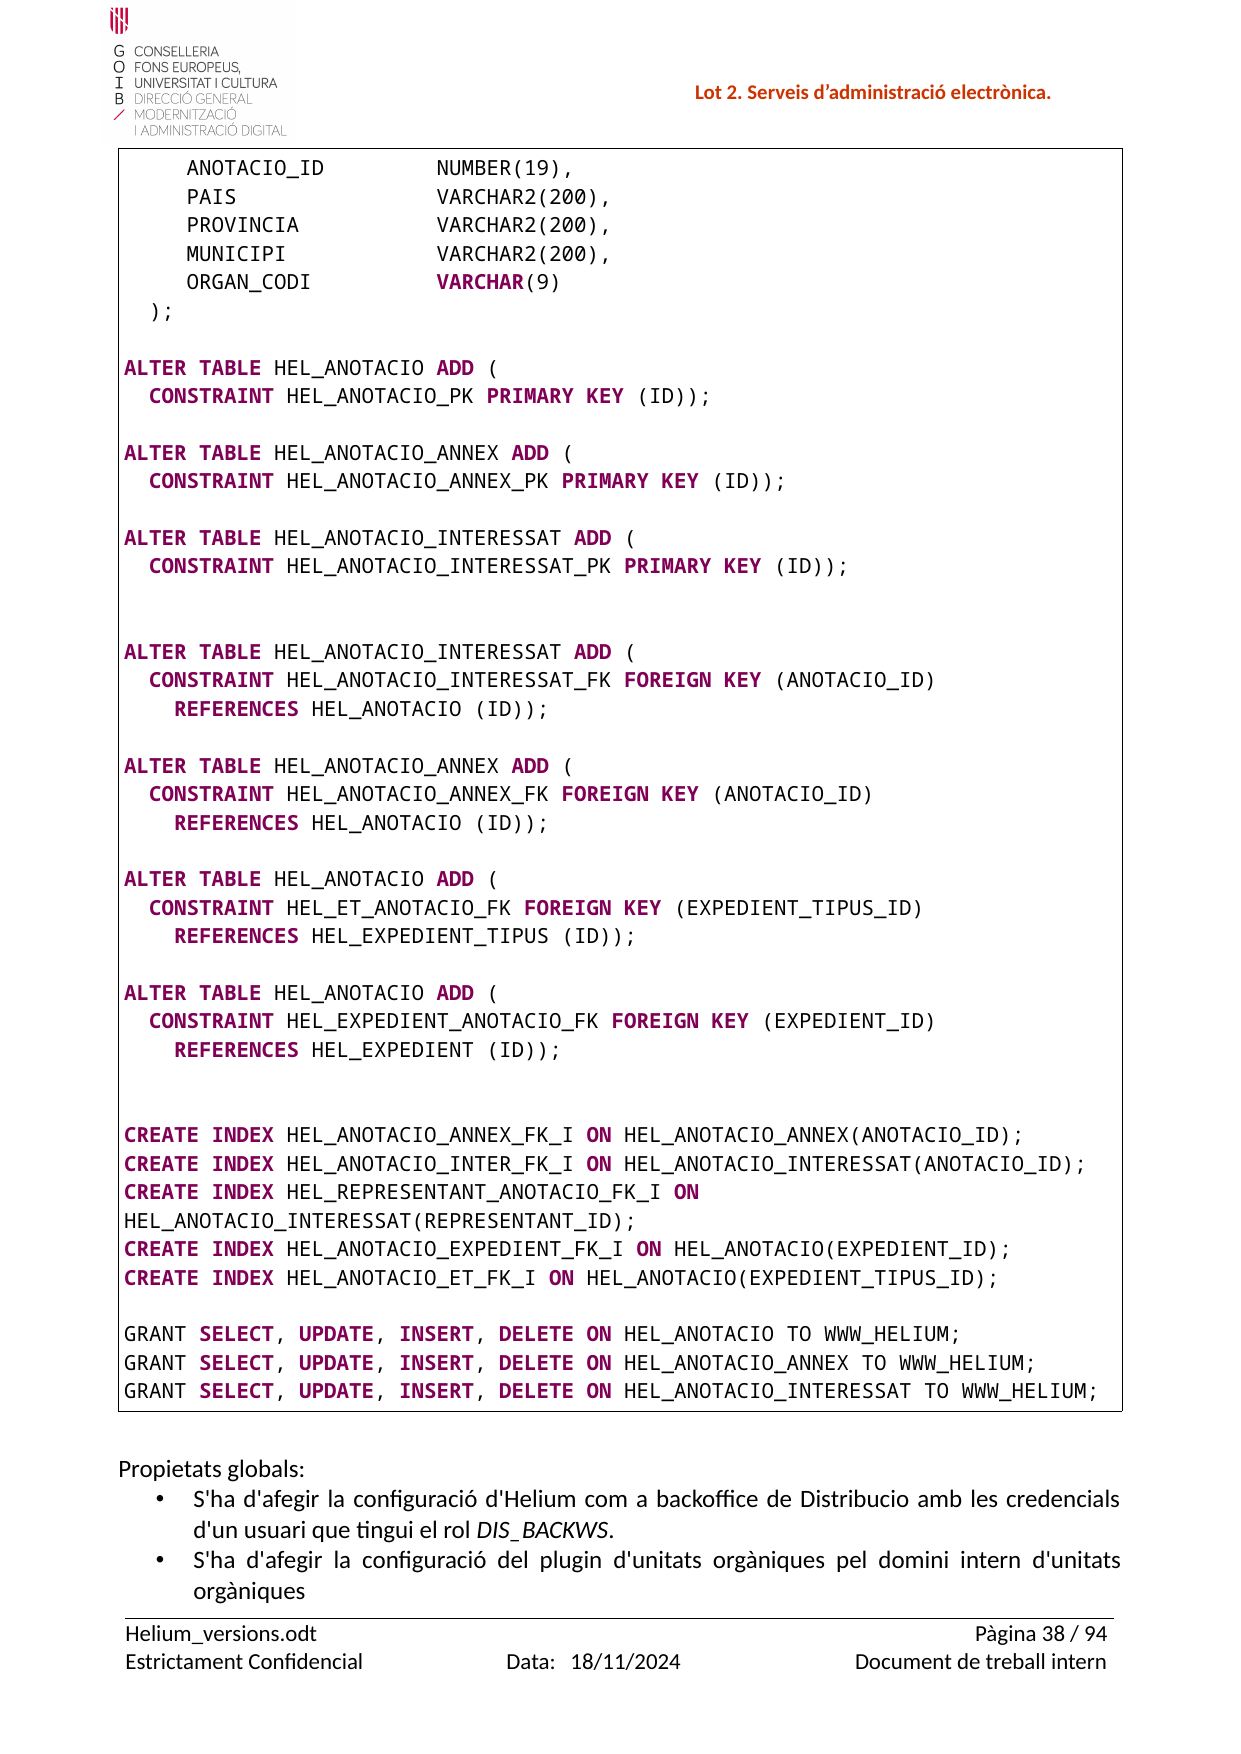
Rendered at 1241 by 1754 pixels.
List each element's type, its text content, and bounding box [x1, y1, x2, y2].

text Propietats globals: [118, 1453, 1122, 1483]
list S'ha d'afegir la configuració del plugin d'unitats orgàniques pel domini intern d'unitats orgàniques [156, 1544, 1122, 1606]
picture [100, 0, 297, 144]
list S'ha d'afegir la configuració d'Helium com a backoffice de Distribucio amb les credencials d'un usuari que tingui el rol DIS_BACKWS. [156, 1483, 1122, 1544]
table_header ANOTACIO_ID NUMBER(19), PAIS VARCHAR2(200), PROVINCIA VARCHAR2(200), MUNICIPI VARCHAR2(200), ORGAN_CODI VARCHAR(9) ); ALTER TABLE HEL_ANOTACIO ADD ( CONSTRAINT HEL_ANOTACIO_PK PRIMARY KEY (ID)); ALTER TABLE HEL_ANOTACIO_ANNEX ADD ( CONSTRAINT HEL_ANOTACIO_ANNEX_PK PRIMARY KEY (ID)); ALTER TABLE HEL_ANOTACIO_INTERESSAT ADD ( CONSTRAINT HEL_ANOTACIO_INTERESSAT_PK PRIMARY KEY (ID)); ALTER TABLE HEL_ANOTACIO_INTERESSAT ADD ( CONSTRAINT HEL_ANOTACIO_INTERESSAT_FK FOREIGN KEY (ANOTACIO_ID) REFERENCES HEL_ANOTACIO (ID)); ALTER TABLE HEL_ANOTACIO_ANNEX ADD ( CONSTRAINT HEL_ANOTACIO_ANNEX_FK FOREIGN KEY (ANOTACIO_ID) REFERENCES HEL_ANOTACIO (ID)); ALTER TABLE HEL_ANOTACIO ADD ( CONSTRAINT HEL_ET_ANOTACIO_FK FOREIGN KEY (EXPEDIENT_TIPUS_ID) REFERENCES HEL_EXPEDIENT_TIPUS (ID)); ALTER TABLE HEL_ANOTACIO ADD ( CONSTRAINT HEL_EXPEDIENT_ANOTACIO_FK FOREIGN KEY (EXPEDIENT_ID) REFERENCES HEL_EXPEDIENT (ID)); CREATE INDEX HEL_ANOTACIO_ANNEX_FK_I ON HEL_ANOTACIO_ANNEX(ANOTACIO_ID); CREATE INDEX HEL_ANOTACIO_INTER_FK_I ON HEL_ANOTACIO_INTERESSAT(ANOTACIO_ID); CREATE INDEX HEL_REPRESENTANT_ANOTACIO_FK_I ON HEL_ANOTACIO_INTERESSAT(REPRESENTANT_ID); CREATE INDEX HEL_ANOTACIO_EXPEDIENT_FK_I ON HEL_ANOTACIO(EXPEDIENT_ID); CREATE INDEX HEL_ANOTACIO_ET_FK_I ON HEL_ANOTACIO(EXPEDIENT_TIPUS_ID); GRANT SELECT, UPDATE, INSERT, DELETE ON HEL_ANOTACIO TO WWW_HELIUM; GRANT SELECT, UPDATE, INSERT, DELETE ON HEL_ANOTACIO_ANNEX TO WWW_HELIUM; GRANT SELECT, UPDATE, INSERT, DELETE ON HEL_ANOTACIO_INTERESSAT TO WWW_HELIUM; [119, 149, 1122, 1411]
